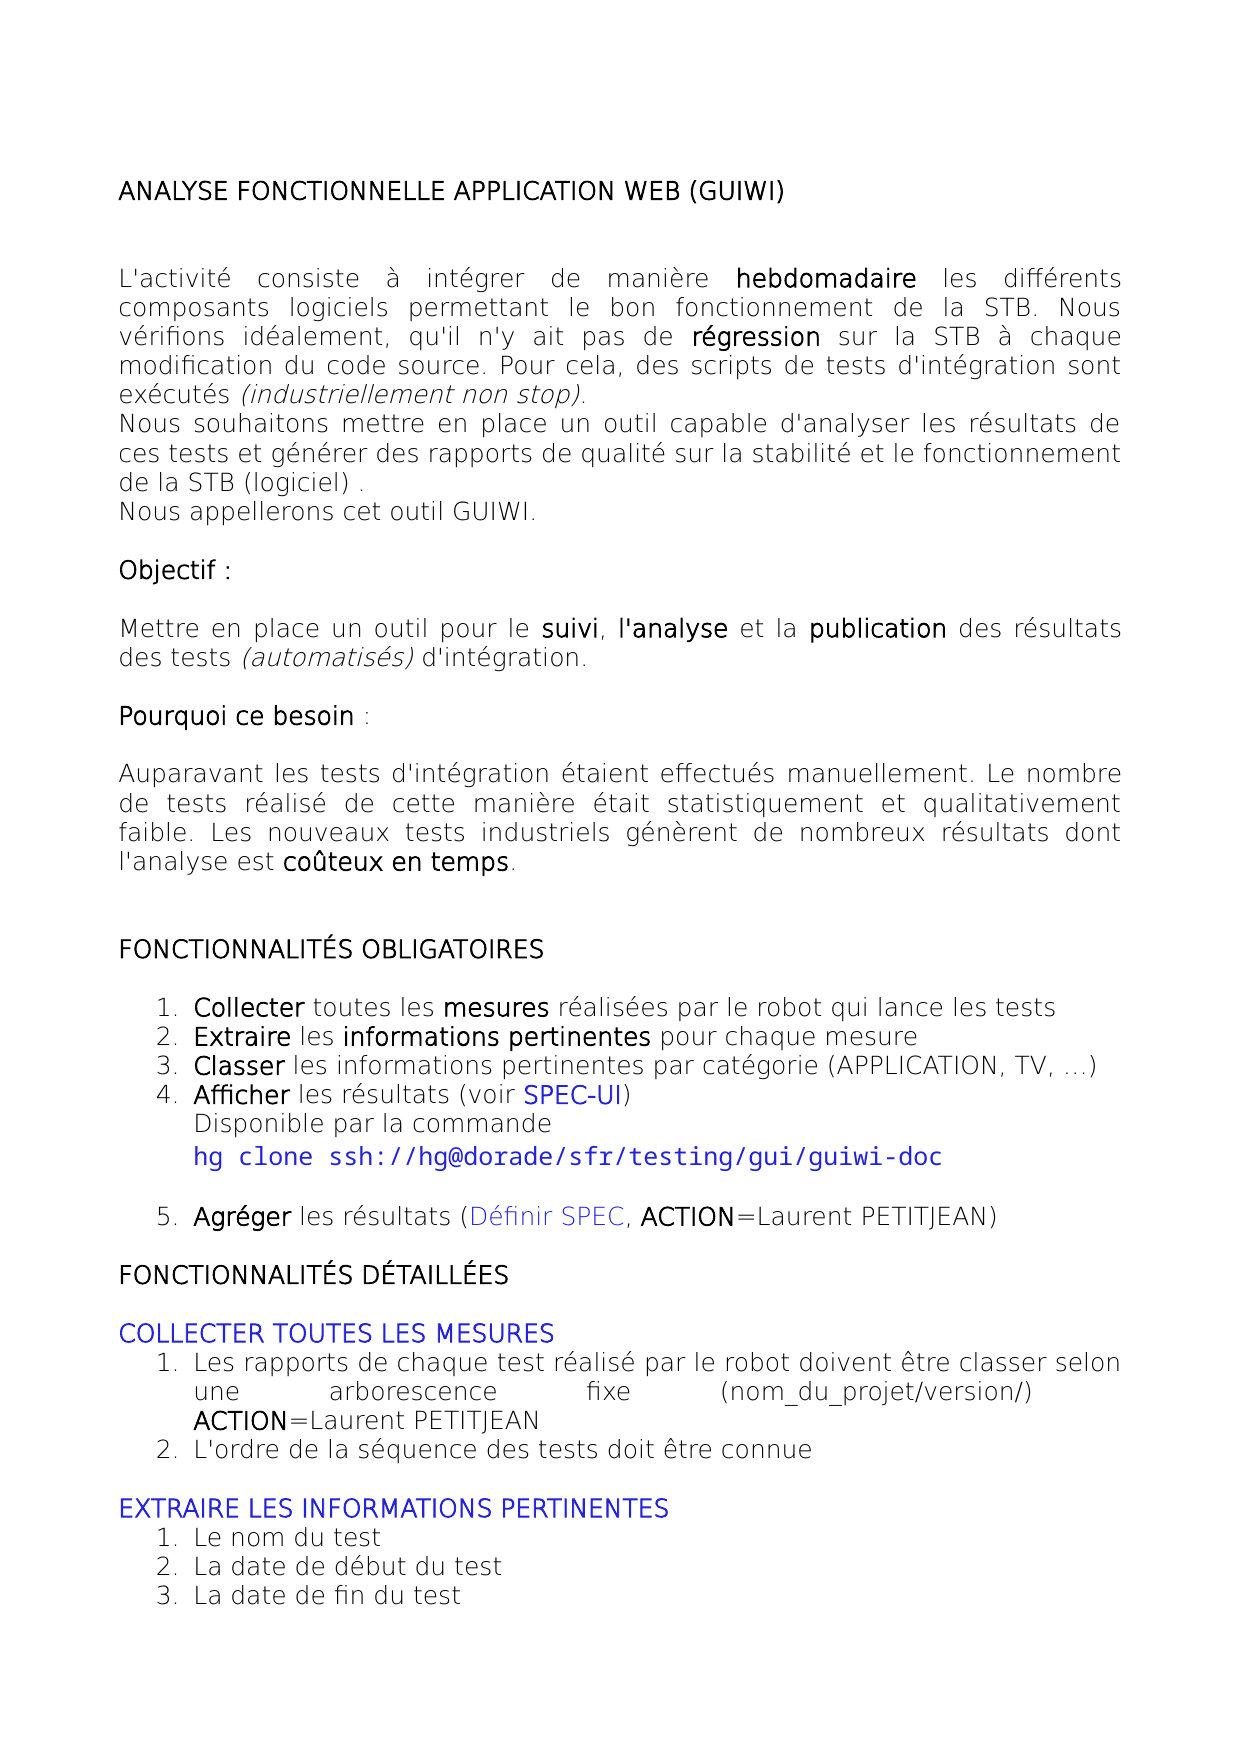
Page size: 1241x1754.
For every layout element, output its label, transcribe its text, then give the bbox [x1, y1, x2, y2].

text EXTRAIRE LES INFORMATIONS PERTINENTES [118, 1494, 1122, 1523]
text FONCTIONNALITÉS DÉTAILLÉES [118, 1260, 1122, 1289]
list La date de fin du test [156, 1581, 1122, 1610]
list La date de début du test [156, 1552, 1122, 1581]
text Pourquoi ce besoin : [118, 701, 1122, 731]
text Auparavant les tests d'intégration étaient effectués manuellement. Le nombre de tests réalisé de cette manière était statistiquement et qualitativement faible. Les nouveaux tests industriels génèrent de nombreux résultats dont l'analyse est coûteux en temps. [118, 760, 1122, 876]
text ANALYSE FONCTIONNELLE APPLICATION WEB (GUIWI) [118, 176, 1122, 206]
list L'ordre de la séquence des tests doit être connue [156, 1435, 1122, 1464]
text FONCTIONNALITÉS OBLIGATOIRES [118, 935, 1122, 964]
list Le nom du test [156, 1523, 1122, 1552]
list Classer les informations pertinentes par catégorie (APPLICATION, TV, …) [156, 1051, 1122, 1081]
list Disponible par la commande hg clone ssh://hg@dorade/sfr/testing/gui/guiwi-doc [156, 1110, 1122, 1173]
text Objectif : [118, 556, 1122, 585]
text Nous appellerons cet outil GUIWI. [118, 497, 1122, 526]
text L'activité consiste à intégrer de manière hebdomadaire les différents composants logiciels permettant le bon fonctionnement de la STB. Nous vérifions idéalement, qu'il n'y ait pas de régression sur la STB à chaque modification du code source. Pour cela, des scripts de tests d'intégration sont exécutés (industriellement non stop). [118, 264, 1122, 410]
text Nous souhaitons mettre en place un outil capable d'analyser les résultats de ces tests et générer des rapports de qualité sur la stabilité et le fonctionnement de la STB (logiciel) . [118, 410, 1122, 497]
text COLLECTER TOUTES LES MESURES [118, 1319, 1122, 1348]
list Collecter toutes les mesures réalisées par le robot qui lance les tests [156, 993, 1122, 1022]
list Les rapports de chaque test réalisé par le robot doivent être classer selon une arborescence fixe (nom_du_projet/version/) ACTION=Laurent PETITJEAN [156, 1348, 1122, 1435]
list Afficher les résultats (voir SPEC-UI) [156, 1081, 1122, 1110]
list Extraire les informations pertinentes pour chaque mesure [156, 1022, 1122, 1051]
list Agréger les résultats (Définir SPEC, ACTION=Laurent PETITJEAN) [156, 1202, 1122, 1231]
text Mettre en place un outil pour le suivi, l'analyse et la publication des résultats des tests (automatisés) d'intégration. [118, 614, 1122, 672]
